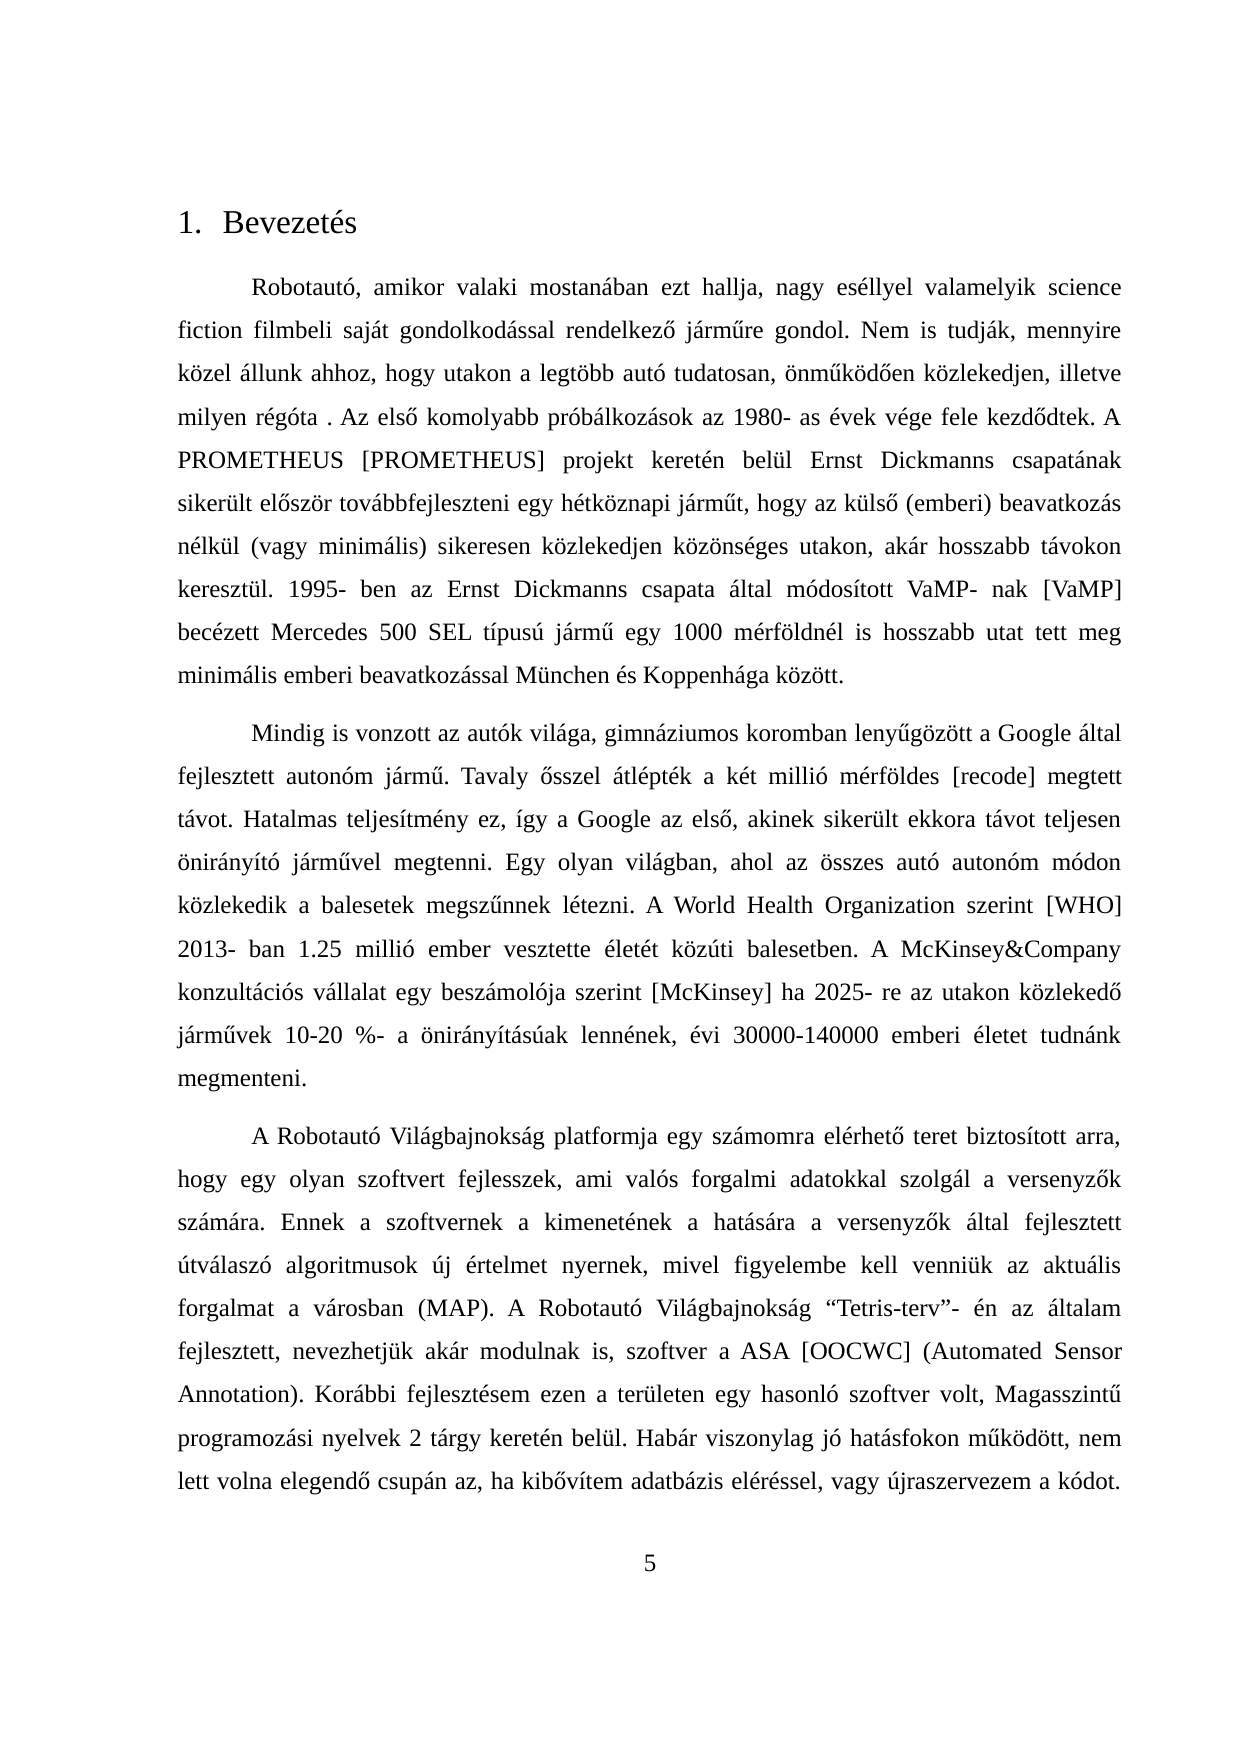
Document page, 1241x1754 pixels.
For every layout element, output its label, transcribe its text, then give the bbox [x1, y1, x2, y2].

subtitle Bevezetés [177, 202, 1122, 241]
text Robotautó, amikor valaki mostanában ezt hallja, nagy eséllyel valamelyik science fiction filmbeli saját gondolkodással rendelkező járműre gondol. Nem is tudják, mennyire közel állunk ahhoz, hogy utakon a legtöbb autó tudatosan, önműködően közlekedjen, illetve milyen régóta . Az első komolyabb próbálkozások az 1980- as évek vége fele kezdődtek. A PROMETHEUS [PROMETHEUS] projekt keretén belül Ernst Dickmanns csapatának sikerült először továbbfejleszteni egy hétköznapi járműt, hogy az külső (emberi) beavatkozás nélkül (vagy minimális) sikeresen közlekedjen közönséges utakon, akár hosszabb távokon keresztül. 1995- ben az Ernst Dickmanns csapata által módosított VaMP- nak [VaMP] becézett Mercedes 500 SEL típusú jármű egy 1000 mérföldnél is hosszabb utat tett meg minimális emberi beavatkozással München és Koppenhága között. [177, 272, 1122, 689]
text A Robotautó Világbajnokság platformja egy számomra elérhető teret biztosított arra, hogy egy olyan szoftvert fejlesszek, ami valós forgalmi adatokkal szolgál a versenyzők számára. Ennek a szoftvernek a kimenetének a hatására a versenyzők által fejlesztett útválaszó algoritmusok új értelmet nyernek, mivel figyelembe kell venniük az aktuális forgalmat a városban (MAP). A Robotautó Világbajnokság “Tetris-terv”- én az általam fejlesztett, nevezhetjük akár modulnak is, szoftver a ASA [OOCWC] (Automated Sensor Annotation). Korábbi fejlesztésem ezen a területen egy hasonló szoftver volt, Magasszintű programozási nyelvek 2 tárgy keretén belül. Habár viszonylag jó hatásfokon működött, nem lett volna elegendő csupán az, ha kibővítem adatbázis eléréssel, vagy újraszervezem a kódot. [177, 1121, 1122, 1494]
text Mindig is vonzott az autók világa, gimnáziumos koromban lenyűgözött a Google által fejlesztett autonóm jármű. Tavaly ősszel átlépték a két millió mérföldes [recode] megtett távot. Hatalmas teljesítmény ez, így a Google az első, akinek sikerült ekkora távot teljesen önirányító járművel megtenni. Egy olyan világban, ahol az összes autó autonóm módon közlekedik a balesetek megszűnnek létezni. A World Health Organization szerint [WHO] 2013- ban 1.25 millió ember vesztette életét közúti balesetben. A McKinsey&Company konzultációs vállalat egy beszámolója szerint [McKinsey] ha 2025- re az utakon közlekedő járművek 10-20 %- a önirányításúak lennének, évi 30000-140000 emberi életet tudnánk megmenteni. [177, 718, 1122, 1092]
